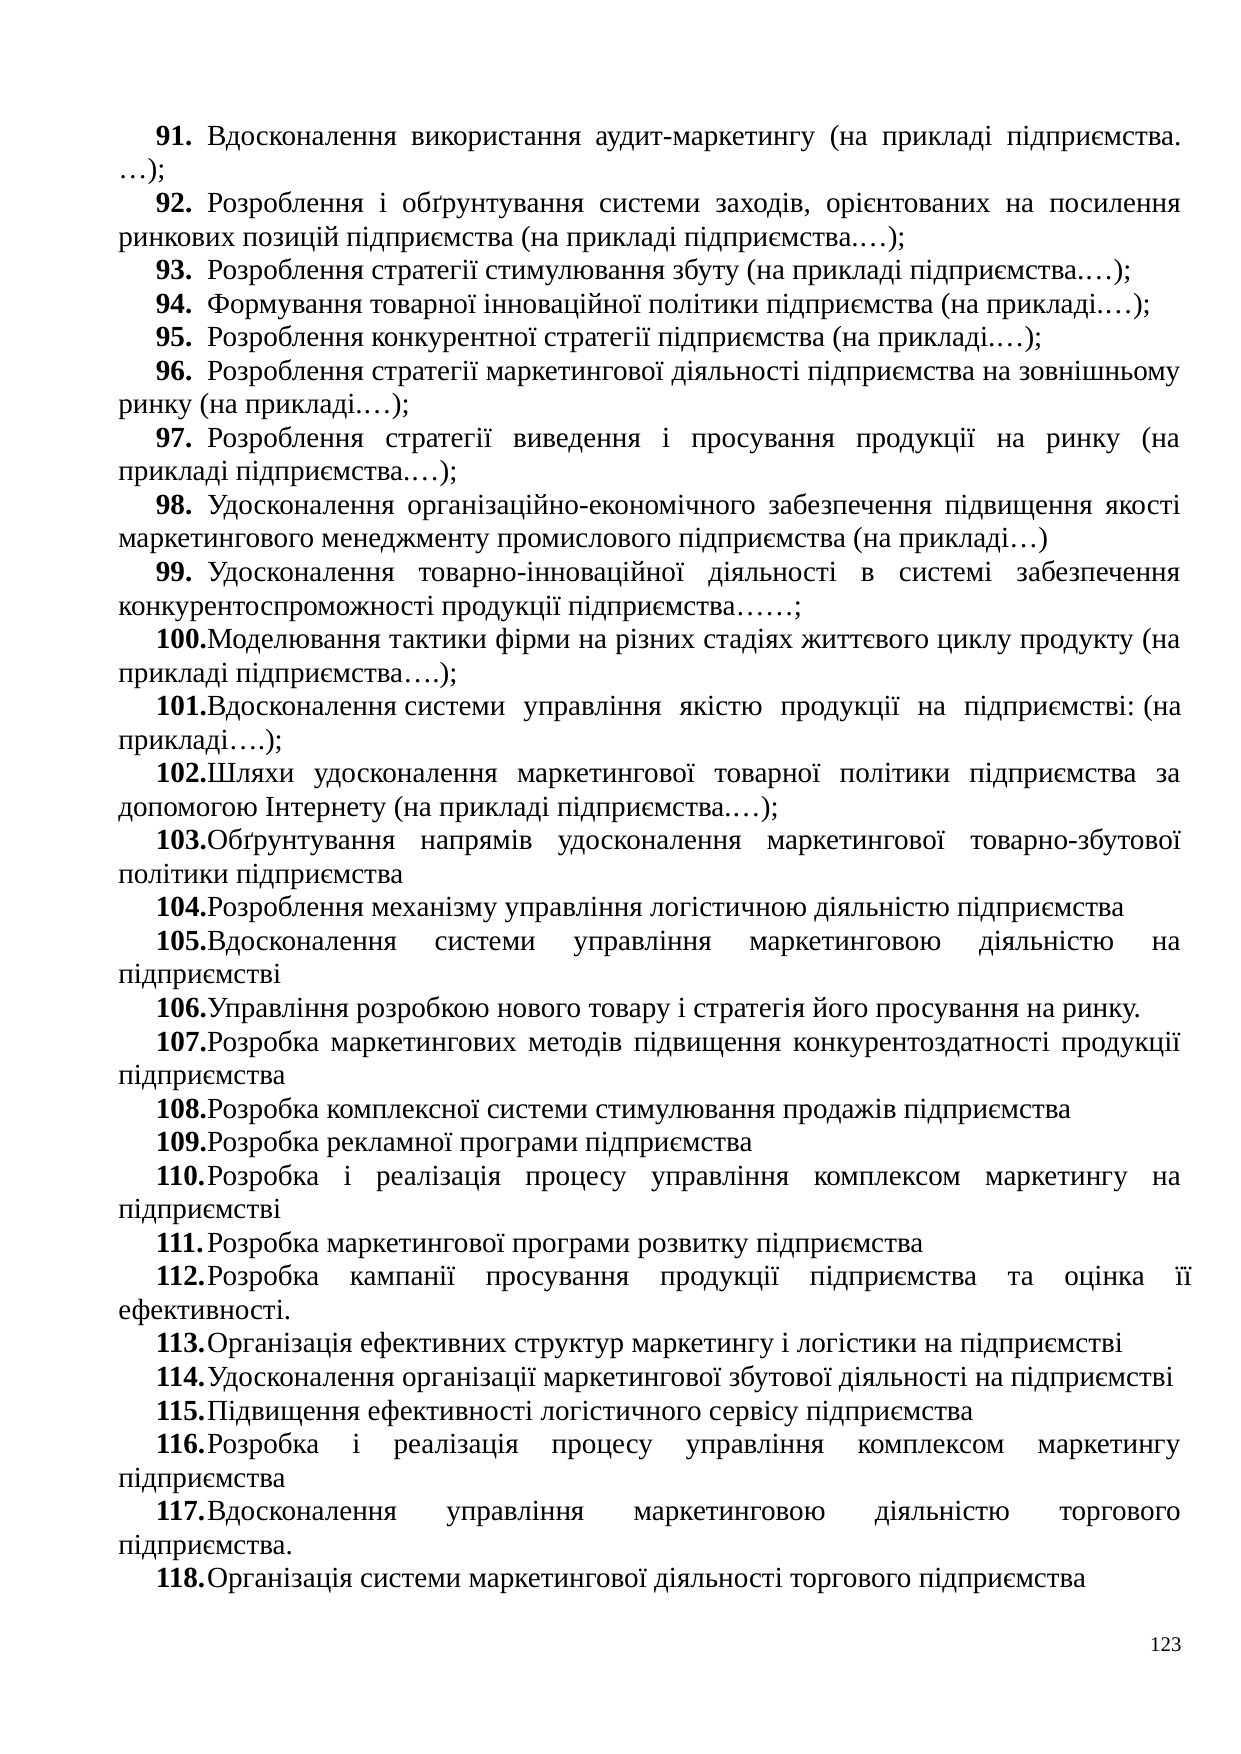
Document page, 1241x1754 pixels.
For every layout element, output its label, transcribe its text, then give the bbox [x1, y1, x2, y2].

list Організація системи маркетингової діяльності торгового підприємства [118, 1560, 1181, 1594]
list Удосконалення товарно-інноваційної діяльності в системі забезпечення конкурентоспроможності продукції підприємства……; [118, 554, 1181, 621]
list Моделювання тактики фірми на різних стадіях життєвого циклу продукту (на прикладі підприємства….); [118, 621, 1181, 688]
list Розробка і реалізація процесу управління комплексом маркетингу на підприємстві [118, 1158, 1181, 1225]
list Формування товарної інноваційної політики підприємства (на прикладі.…); [118, 286, 1181, 319]
list Шляхи удосконалення маркетингової товарної політики підприємства за допомогою Інтернету (на прикладі підприємства.…); [118, 755, 1181, 822]
list Управління розробкою нового товару і стратегія його просування на ринку. [118, 990, 1181, 1024]
list Розроблення і обґрунтування системи заходів, орієнтованих на посилення ринкових позицій підприємства (на прикладі підприємства.…); [118, 185, 1181, 252]
list Підвищення ефективності логістичного сервісу підприємства [118, 1393, 1181, 1426]
list Розроблення конкурентної стратегії підприємства (на прикладі.…); [118, 319, 1181, 353]
list Вдосконалення використання аудит-маркетингу (на прикладі підприємства.…); [118, 118, 1181, 185]
list Розроблення стратегії стимулювання збуту (на прикладі підприємства.…); [118, 252, 1181, 286]
list Розробка і реалізація процесу управління комплексом маркетингу підприємства [118, 1426, 1181, 1493]
list Розробка рекламної програми підприємства [118, 1124, 1181, 1158]
list Розроблення стратегії виведення і просування продукції на ринку (на прикладі підприємства.…); [118, 420, 1181, 487]
list Розробка маркетингових методів підвищення конкурентоздатності продукції підприємства [118, 1024, 1181, 1091]
list Розробка комплексної системи стимулювання продажів підприємства [118, 1091, 1181, 1124]
list Удосконалення організації маркетингової збутової діяльності на підприємстві [118, 1359, 1181, 1393]
list Розроблення механізму управління логістичною діяльністю підприємства [118, 889, 1181, 923]
list Удосконалення організаційно-економічного забезпечення підвищення якості маркетингового менеджменту промислового підприємства (на прикладі…) [118, 487, 1181, 554]
list Розробка маркетингової програми розвитку підприємства [118, 1225, 1181, 1258]
list Розроблення стратегії маркетингової діяльності підприємства на зовнішньому ринку (на прикладі.…); [118, 353, 1181, 420]
list Організація ефективних структур маркетингу і логістики на підприємстві [118, 1326, 1181, 1359]
list Обґрунтування напрямів удосконалення маркетингової товарно-збутової політики підприємства [118, 822, 1181, 889]
list Вдосконалення системи управління якістю продукції на підприємстві: (на прикладі….); [118, 688, 1181, 755]
list Вдосконалення управління маркетинговою діяльністю торгового підприємства. [118, 1493, 1181, 1560]
list Розробка кампанії просування продукції підприємства та оцінка її ефективності. [118, 1258, 1192, 1326]
list Вдосконалення системи управління маркетинговою діяльністю на підприємстві [118, 923, 1181, 990]
